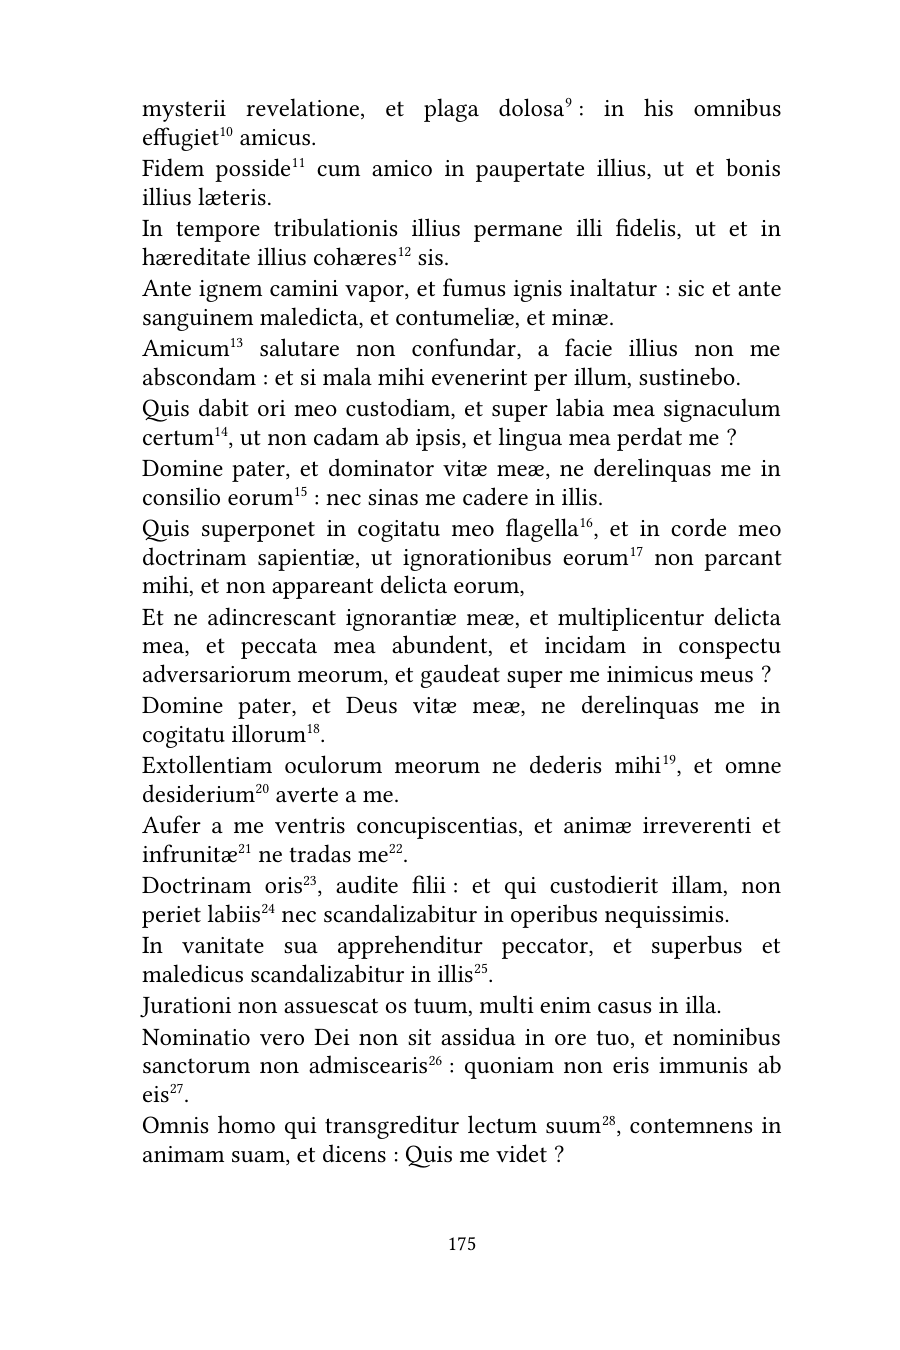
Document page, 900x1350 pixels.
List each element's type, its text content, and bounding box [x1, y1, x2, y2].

text mysterii revelatione, et plaga dolosa9 : in his omnibus effugiet10 amicus. [142, 94, 782, 152]
text Et ne adincrescant ignorantiæ meæ, et multiplicentur delicta mea, et peccata mea abundent, et incidam in conspectu adversariorum meorum, et gaudeat super me inimicus meus ? [142, 603, 782, 689]
text Amicum13 salutare non confundar, a facie illius non me abscondam : et si mala mihi evenerint per illum, sustinebo. [142, 334, 782, 392]
text In vanitate sua apprehenditur peccator, et superbus et maledicus scandalizabitur in illis25. [142, 932, 782, 989]
text In tempore tribulationis illius permane illi fidelis, ut et in hæreditate illius cohæres12 sis. [142, 214, 782, 272]
text Nominatio vero Dei non sit assidua in ore tuo, et nominibus sanctorum non admiscearis26 : quoniam non eris immunis ab eis27. [142, 1023, 782, 1109]
text Extollentiam oculorum meorum ne dederis mihi19, et omne desiderium20 averte a me. [142, 752, 782, 809]
text Domine pater, et Deus vitæ meæ, ne derelinquas me in cogitatu illorum18. [142, 692, 782, 749]
text Aufer a me ventris concupiscentias, et animæ irreverenti et infrunitæ21 ne tradas me22. [142, 812, 782, 869]
text Doctrinam oris23, audite filii : et qui custodierit illam, non periet labiis24 nec scandalizabitur in operibus nequissimis. [142, 872, 782, 929]
text Quis dabit ori meo custodiam, et super labia mea signaculum certum14, ut non cadam ab ipsis, et lingua mea perdat me ? [142, 394, 782, 452]
text Jurationi non assuescat os tuum, multi enim casus in illa. [142, 992, 782, 1020]
text Omnis homo qui transgreditur lectum suum28, contemnens in animam suam, et dicens : Quis me videt ? [142, 1112, 782, 1169]
text Quis superponet in cogitatu meo flagella16, et in corde meo doctrinam sapientiæ, ut ignorationibus eorum17 non parcant mihi, et non appareant delicta eorum, [142, 514, 782, 600]
text Ante ignem camini vapor, et fumus ignis inaltatur : sic et ante sanguinem maledicta, et contumeliæ, et minæ. [142, 274, 782, 332]
text Fidem posside11 cum amico in paupertate illius, ut et bonis illius læteris. [142, 154, 782, 212]
text Domine pater, et dominator vitæ meæ, ne derelinquas me in consilio eorum15 : nec sinas me cadere in illis. [142, 454, 782, 512]
